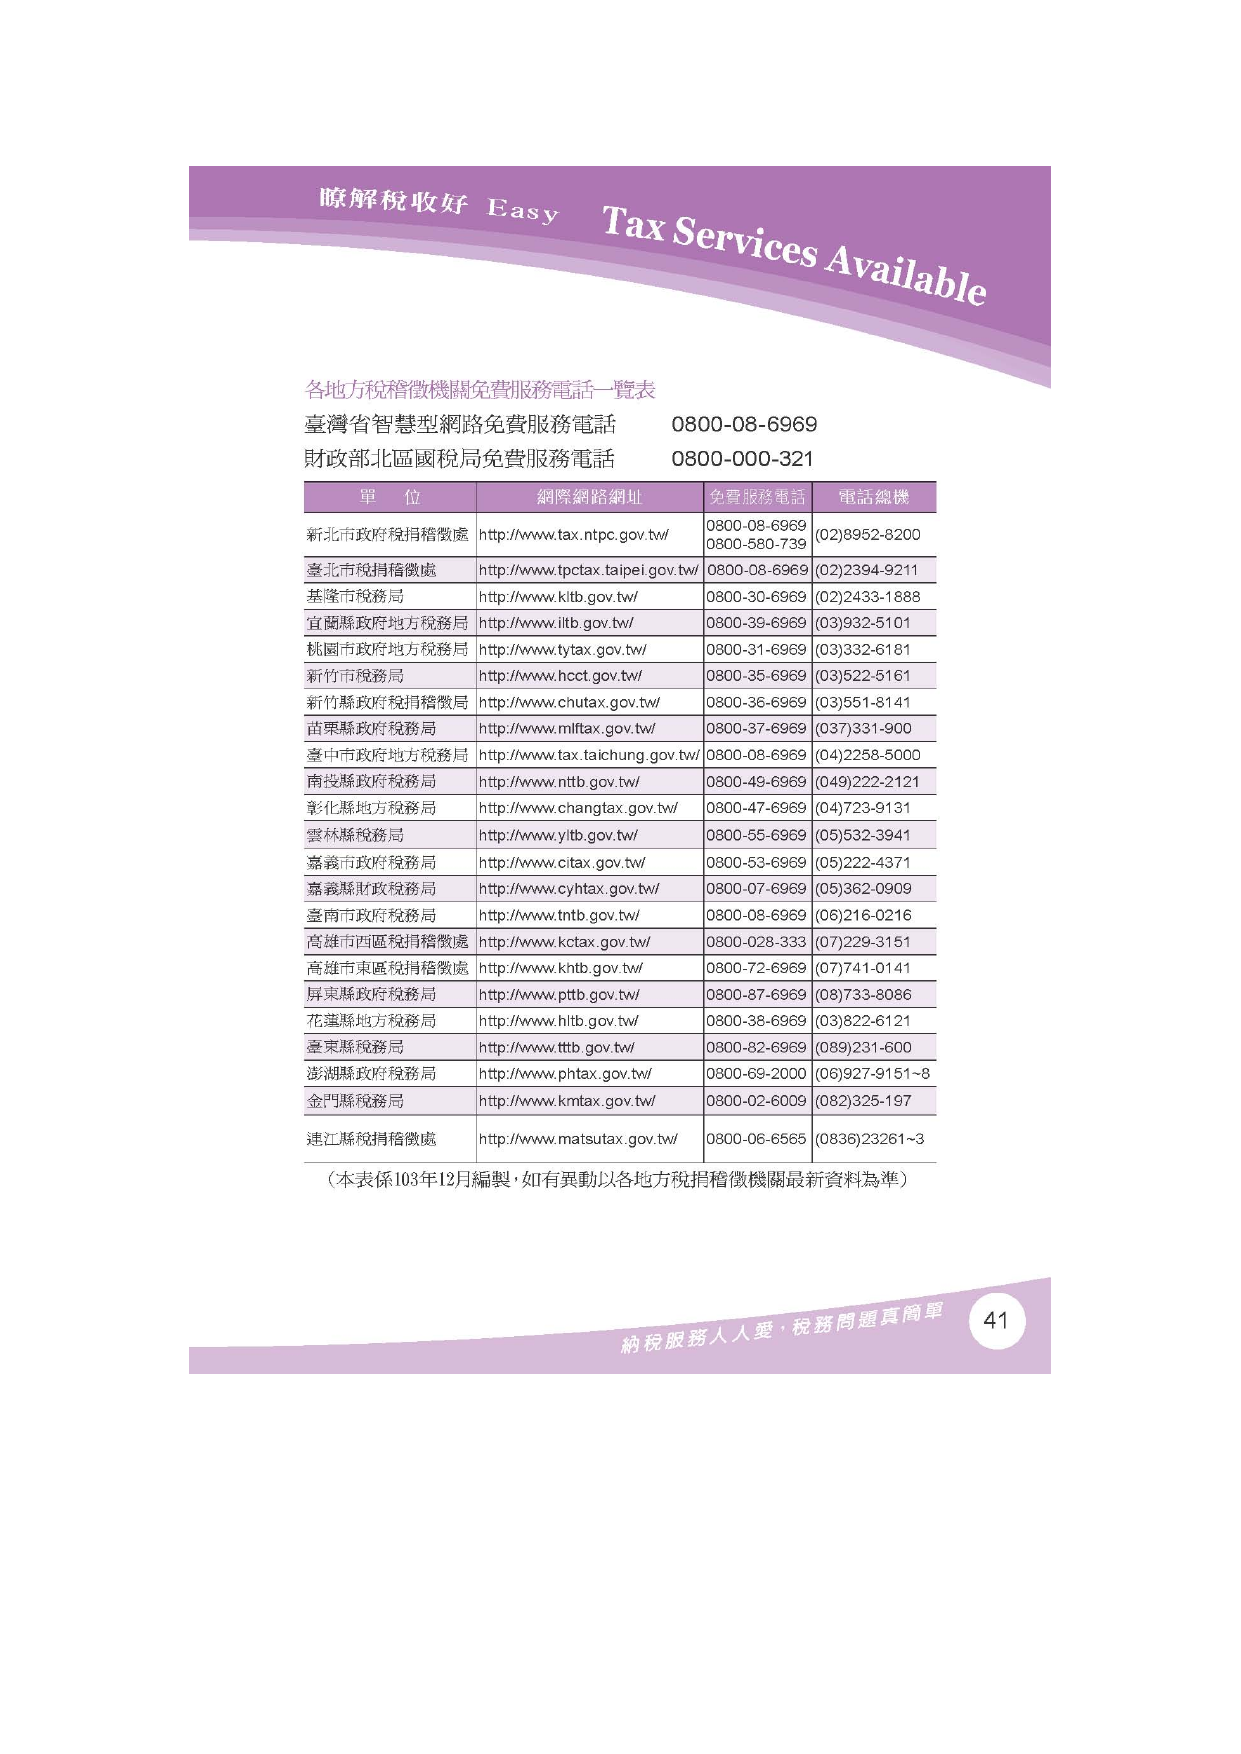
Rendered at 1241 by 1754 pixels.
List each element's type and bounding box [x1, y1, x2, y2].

picture [189, 166, 1051, 1374]
